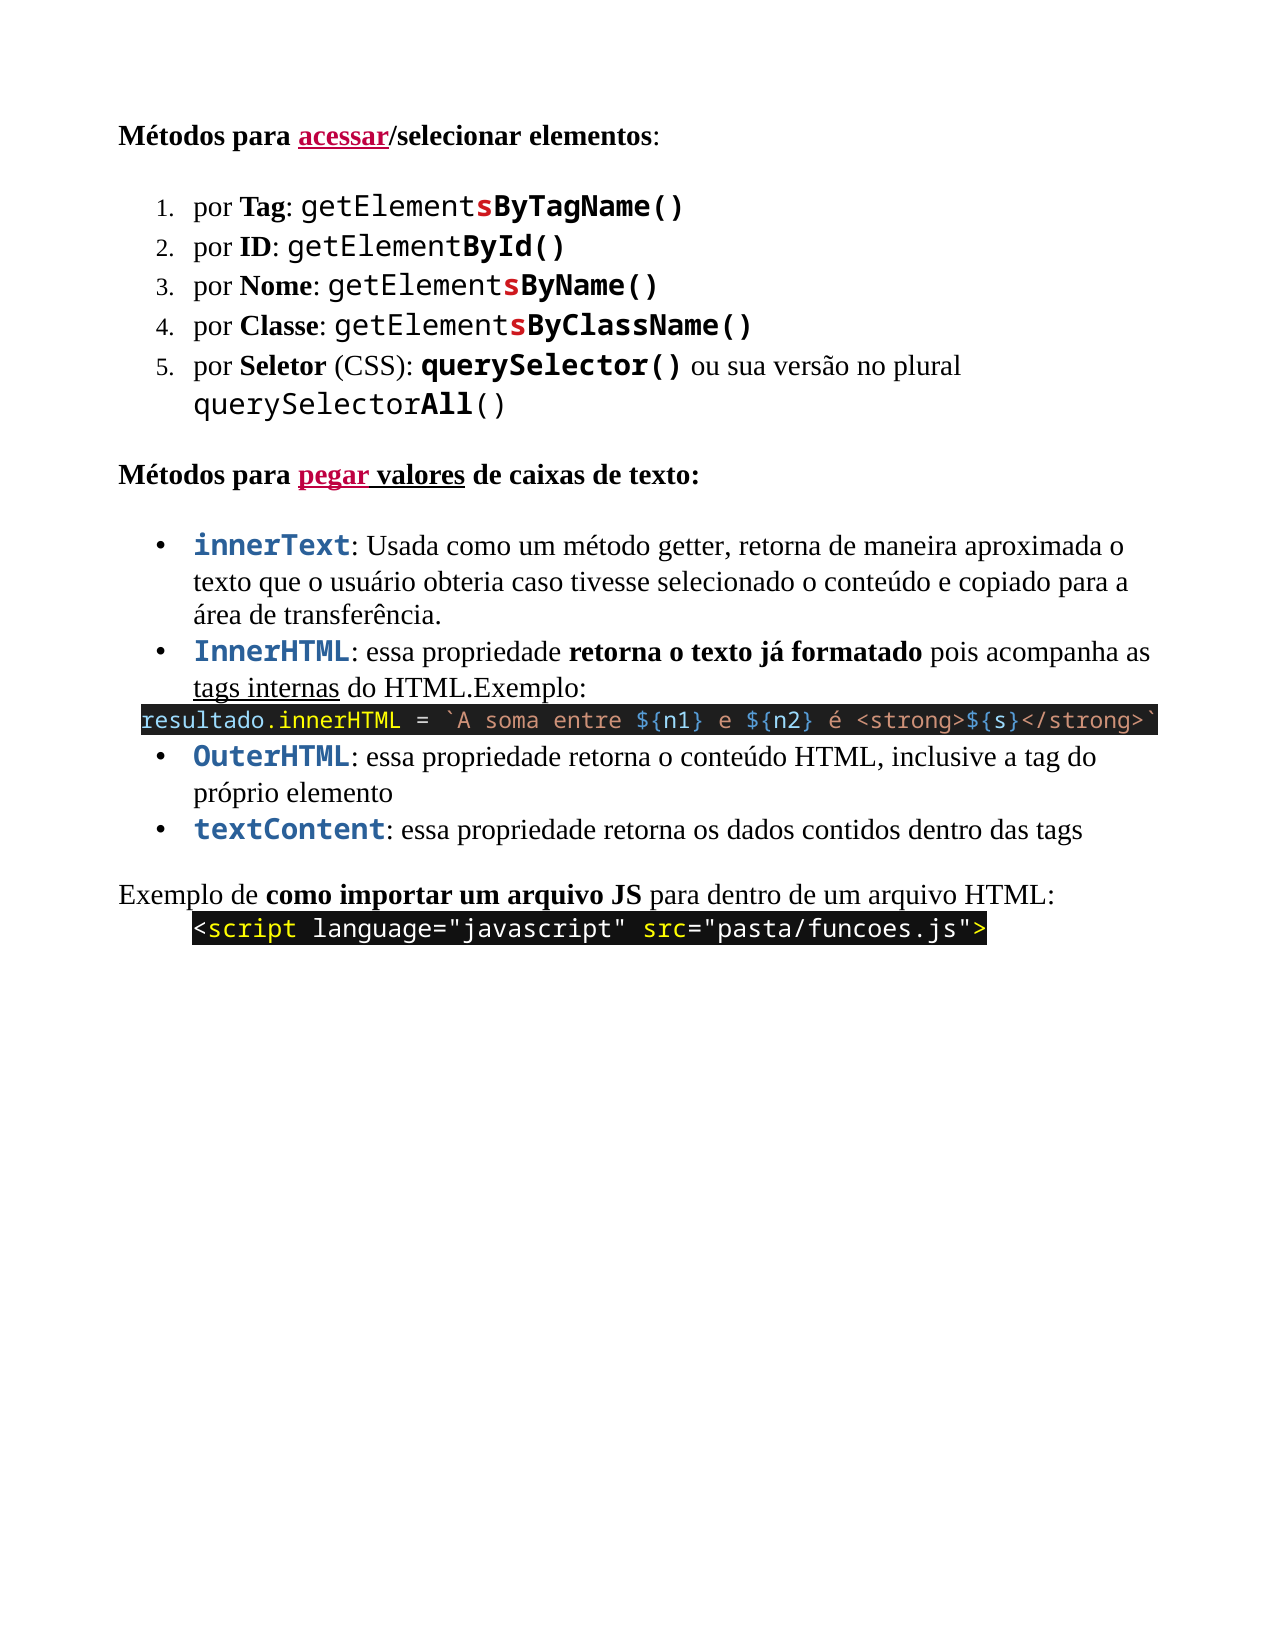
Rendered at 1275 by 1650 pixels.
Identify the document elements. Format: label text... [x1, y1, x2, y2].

text Métodos para pegar valores de caixas de texto: [118, 457, 1181, 490]
list por Nome: getElementsByName() [156, 264, 1181, 304]
list innerText: Usada como um método getter, retorna de maneira aproximada o texto que o usuário obteria caso tivesse selecionado o conteúdo e copiado para a área de transferência. [156, 524, 1181, 631]
list OuterHTML: essa propriedade retorna o conteúdo HTML, inclusive a tag do próprio elemento [156, 735, 1181, 808]
text Métodos para acessar/selecionar elementos: [118, 118, 1181, 152]
list textContent: essa propriedade retorna os dados contidos dentro das tags [156, 808, 1181, 848]
text Exemplo de como importar um arquivo JS para dentro de um arquivo HTML: <script language="javascript" src="pasta/funcoes.js"> [118, 877, 1181, 945]
list InnerHTML: essa propriedade retorna o texto já formatado pois acompanha as tags internas do HTML.Exemplo: [156, 631, 1181, 704]
list por ID: getElementById() [156, 225, 1181, 264]
list por Classe: getElementsByClassName() [156, 304, 1181, 344]
list por Seletor (CSS): querySelector() ou sua versão no plural querySelectorAll() [156, 344, 1181, 423]
text resultado.innerHTML = `A soma entre ${n1} e ${n2} é <strong>${s}</strong>` [118, 704, 1181, 735]
list por Tag: getElementsByTagName() [156, 185, 1181, 225]
